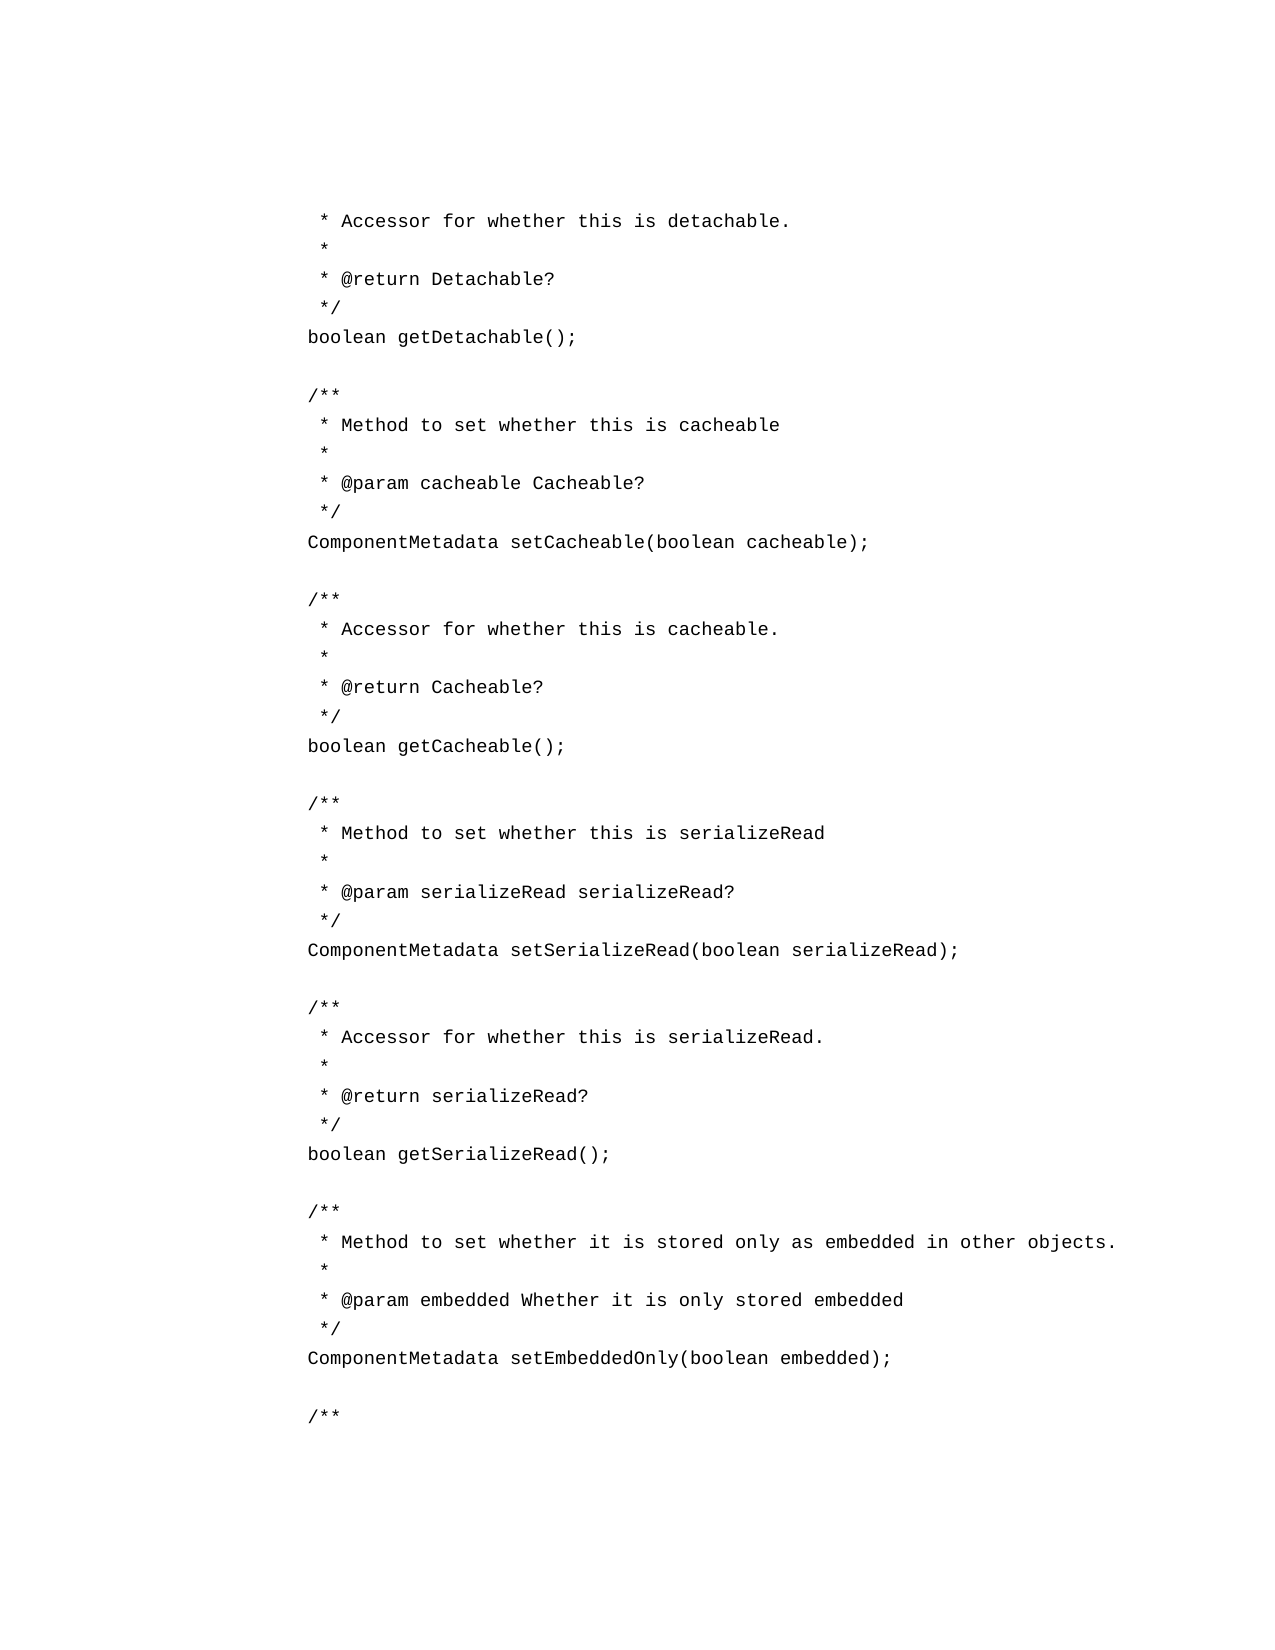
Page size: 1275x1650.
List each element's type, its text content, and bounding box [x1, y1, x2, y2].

text */ [262, 297, 1125, 320]
text */ [262, 1114, 1125, 1137]
text * @return Cacheable? [262, 677, 1125, 699]
text */ [262, 706, 1125, 729]
text * @return Detachable? [262, 268, 1125, 291]
text * Method to set whether this is serializeRead [262, 822, 1125, 845]
text ComponentMetadata setCacheable(boolean cacheable); [262, 531, 1125, 554]
text boolean getSerializeRead(); [262, 1143, 1125, 1166]
text * Method to set whether this is cacheable [262, 414, 1125, 437]
text boolean getDetachable(); [262, 327, 1125, 349]
text ComponentMetadata setEmbeddedOnly(boolean embedded); [262, 1347, 1125, 1370]
text /** [262, 589, 1125, 612]
text boolean getCacheable(); [262, 735, 1125, 758]
text * [262, 443, 1125, 466]
text * [262, 1260, 1125, 1283]
text * Accessor for whether this is detachable. [262, 210, 1125, 233]
text */ [262, 502, 1125, 524]
text * Accessor for whether this is cacheable. [262, 618, 1125, 641]
text * [262, 852, 1125, 874]
text * Method to set whether it is stored only as embedded in other objects. [262, 1231, 1125, 1254]
text /** [262, 997, 1125, 1020]
text * [262, 239, 1125, 262]
text /** [262, 793, 1125, 816]
text /** [262, 1202, 1125, 1224]
text * @param embedded Whether it is only stored embedded [262, 1289, 1125, 1312]
text */ [262, 1318, 1125, 1341]
text /** [262, 385, 1125, 408]
text /** [262, 1406, 1125, 1429]
text * [262, 647, 1125, 670]
text * @return serializeRead? [262, 1085, 1125, 1108]
text ComponentMetadata setSerializeRead(boolean serializeRead); [262, 939, 1125, 962]
text * @param cacheable Cacheable? [262, 472, 1125, 495]
text * Accessor for whether this is serializeRead. [262, 1027, 1125, 1049]
text */ [262, 910, 1125, 933]
text * [262, 1056, 1125, 1079]
text * @param serializeRead serializeRead? [262, 881, 1125, 904]
